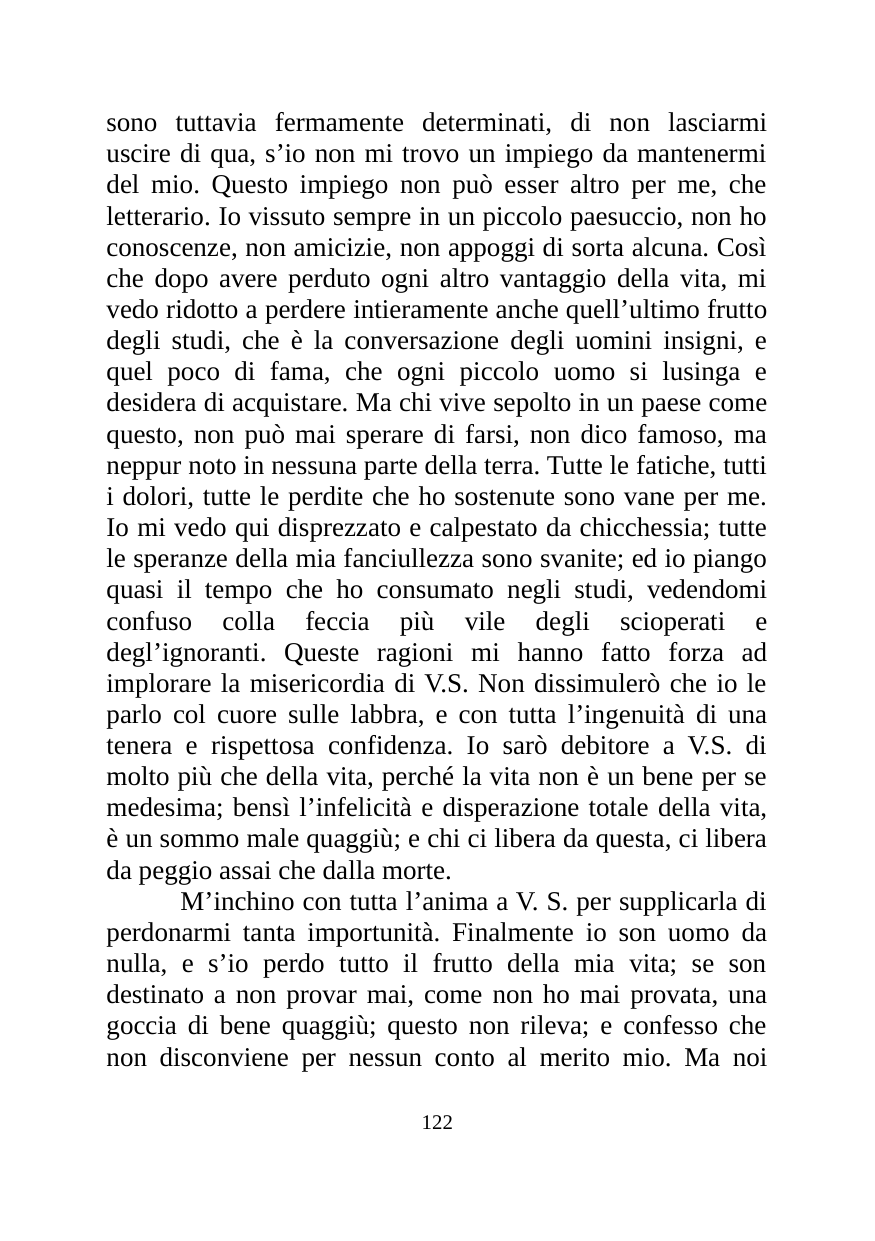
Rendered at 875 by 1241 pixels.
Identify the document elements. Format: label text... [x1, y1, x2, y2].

text M’inchino con tutta l’anima a V. S. per supplicarla di perdonarmi tanta importunità. Finalmente io son uomo da nulla, e s’io perdo tutto il frutto della mia vita; se son destinato a non provar mai, come non ho mai provata, una goccia di bene quaggiù; questo non rileva; e confesso che non disconviene per nessun conto al merito mio. Ma noi [106, 885, 768, 1072]
text sono tuttavia fermamente determinati, di non lasciarmi uscire di qua, s’io non mi trovo un impiego da mantenermi del mio. Questo impiego non può esser altro per me, che letterario. Io vissuto sempre in un piccolo paesuccio, non ho conoscenze, non amicizie, non appoggi di sorta alcuna. Così che dopo avere perduto ogni altro vantaggio della vita, mi vedo ridotto a perdere intieramente anche quell’ultimo frutto degli studi, che è la conversazione degli uomini insigni, e quel poco di fama, che ogni piccolo uomo si lusinga e desidera di acquistare. Ma chi vive sepolto in un paese come questo, non può mai sperare di farsi, non dico famoso, ma neppur noto in nessuna parte della terra. Tutte le fatiche, tutti i dolori, tutte le perdite che ho sostenute sono vane per me. Io mi vedo qui disprezzato e calpestato da chicchessia; tutte le speranze della mia fanciullezza sono svanite; ed io piango quasi il tempo che ho consumato negli studi, vedendomi confuso colla feccia più vile degli scioperati e degl’ignoranti. Queste ragioni mi hanno fatto forza ad implorare la misericordia di V.S. Non dissimulerò che io le parlo col cuore sulle labbra, e con tutta l’ingenuità di una tenera e rispettosa confidenza. Io sarò debitore a V.S. di molto più che della vita, perché la vita non è un bene per se medesima; bensì l’infelicità e disperazione totale della vita, è un sommo male quaggiù; e chi ci libera da questa, ci libera da peggio assai che dalla morte. [106, 106, 768, 885]
